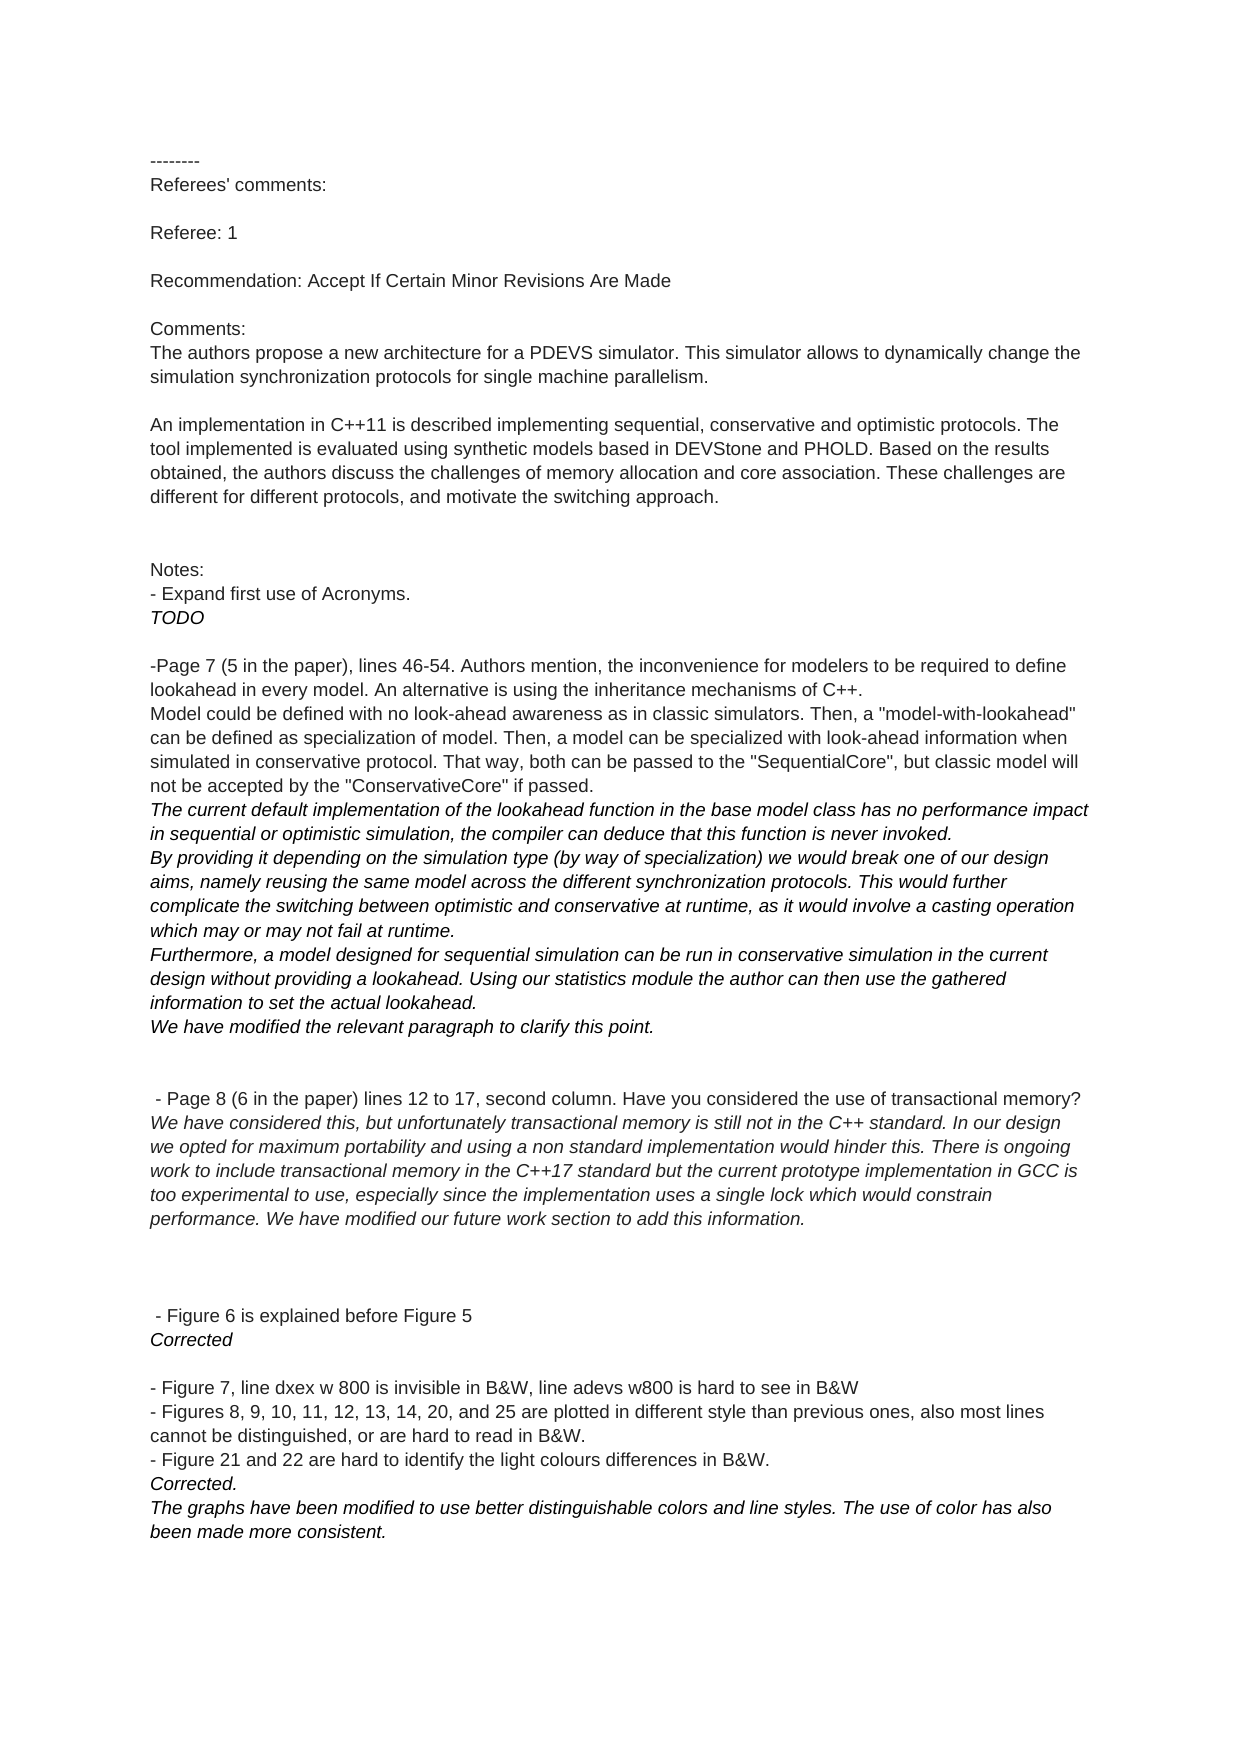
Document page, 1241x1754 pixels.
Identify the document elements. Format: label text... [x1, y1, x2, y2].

text - Figure 21 and 22 are hard to identify the light colours differences in B&W. [150, 1449, 1091, 1470]
text Model could be defined with no look-ahead awareness as in classic simulators. Then, a "model-with-lookahead" can be defined as specialization of model. Then, a model can be specialized with look-ahead information when simulated in conservative protocol. That way, both can be passed to the "SequentialCore", but classic model will not be accepted by the "ConservativeCore" if passed. [150, 703, 1091, 797]
text The current default implementation of the lookahead function in the base model class has no performance impact in sequential or optimistic simulation, the compiler can deduce that this function is never invoked. [150, 800, 1091, 845]
text Comments: [150, 318, 1091, 339]
text Referee: 1 [150, 222, 1091, 243]
text Notes: [150, 559, 1091, 580]
text The graphs have been modified to use better distinguishable colors and line styles. The use of color has also been made more consistent. [150, 1497, 1091, 1542]
text Furthermore, a model designed for sequential simulation can be run in conservative simulation in the current design without providing a lookahead. Using our statistics module the author can then use the gathered information to set the actual lookahead. [150, 944, 1091, 1013]
text Referees' comments: [150, 174, 1091, 195]
text TODO [150, 607, 1091, 628]
text Corrected. [150, 1473, 1091, 1494]
text An implementation in C++11 is described implementing sequential, conservative and optimistic protocols. The tool implemented is evaluated using synthetic models based in DEVStone and PHOLD. Based on the results obtained, the authors discuss the challenges of memory allocation and core association. These challenges are different for different protocols, and motivate the switching approach. [150, 415, 1091, 508]
text -Page 7 (5 in the paper), lines 46-54. Authors mention, the inconvenience for modelers to be required to define lookahead in every model. An alternative is using the inheritance mechanisms of C++. [150, 655, 1091, 700]
text -------- [150, 150, 1091, 171]
text - Figures 8, 9, 10, 11, 12, 13, 14, 20, and 25 are plotted in different style than previous ones, also most lines cannot be distinguished, or are hard to read in B&W. [150, 1401, 1091, 1446]
text The authors propose a new architecture for a PDEVS simulator. This simulator allows to dynamically change the simulation synchronization protocols for single machine parallelism. [150, 342, 1091, 387]
text - Figure 6 is explained before Figure 5 [150, 1305, 1091, 1326]
text Recommendation: Accept If Certain Minor Revisions Are Made [150, 270, 1091, 291]
text Corrected [150, 1329, 1091, 1350]
text - Figure 7, line dxex w 800 is invisible in B&W, line adevs w800 is hard to see in B&W [150, 1377, 1091, 1398]
text We have modified the relevant paragraph to clarify this point. [150, 1016, 1091, 1037]
text We have considered this, but unfortunately transactional memory is still not in the C++ standard. In our design we opted for maximum portability and using a non standard implementation would hinder this. There is ongoing work to include transactional memory in the C++17 standard but the current prototype implementation in GCC is too experimental to use, especially since the implementation uses a single lock which would constrain performance. We have modified our future work section to add this information. [150, 1112, 1091, 1230]
text By providing it depending on the simulation type (by way of specialization) we would break one of our design aims, namely reusing the same model across the different synchronization protocols. This would further complicate the switching between optimistic and conservative at runtime, as it would involve a casting operation which may or may not fail at runtime. [150, 848, 1091, 941]
text - Expand first use of Acronyms. [150, 583, 1091, 604]
text - Page 8 (6 in the paper) lines 12 to 17, second column. Have you considered the use of transactional memory? [150, 1088, 1091, 1109]
